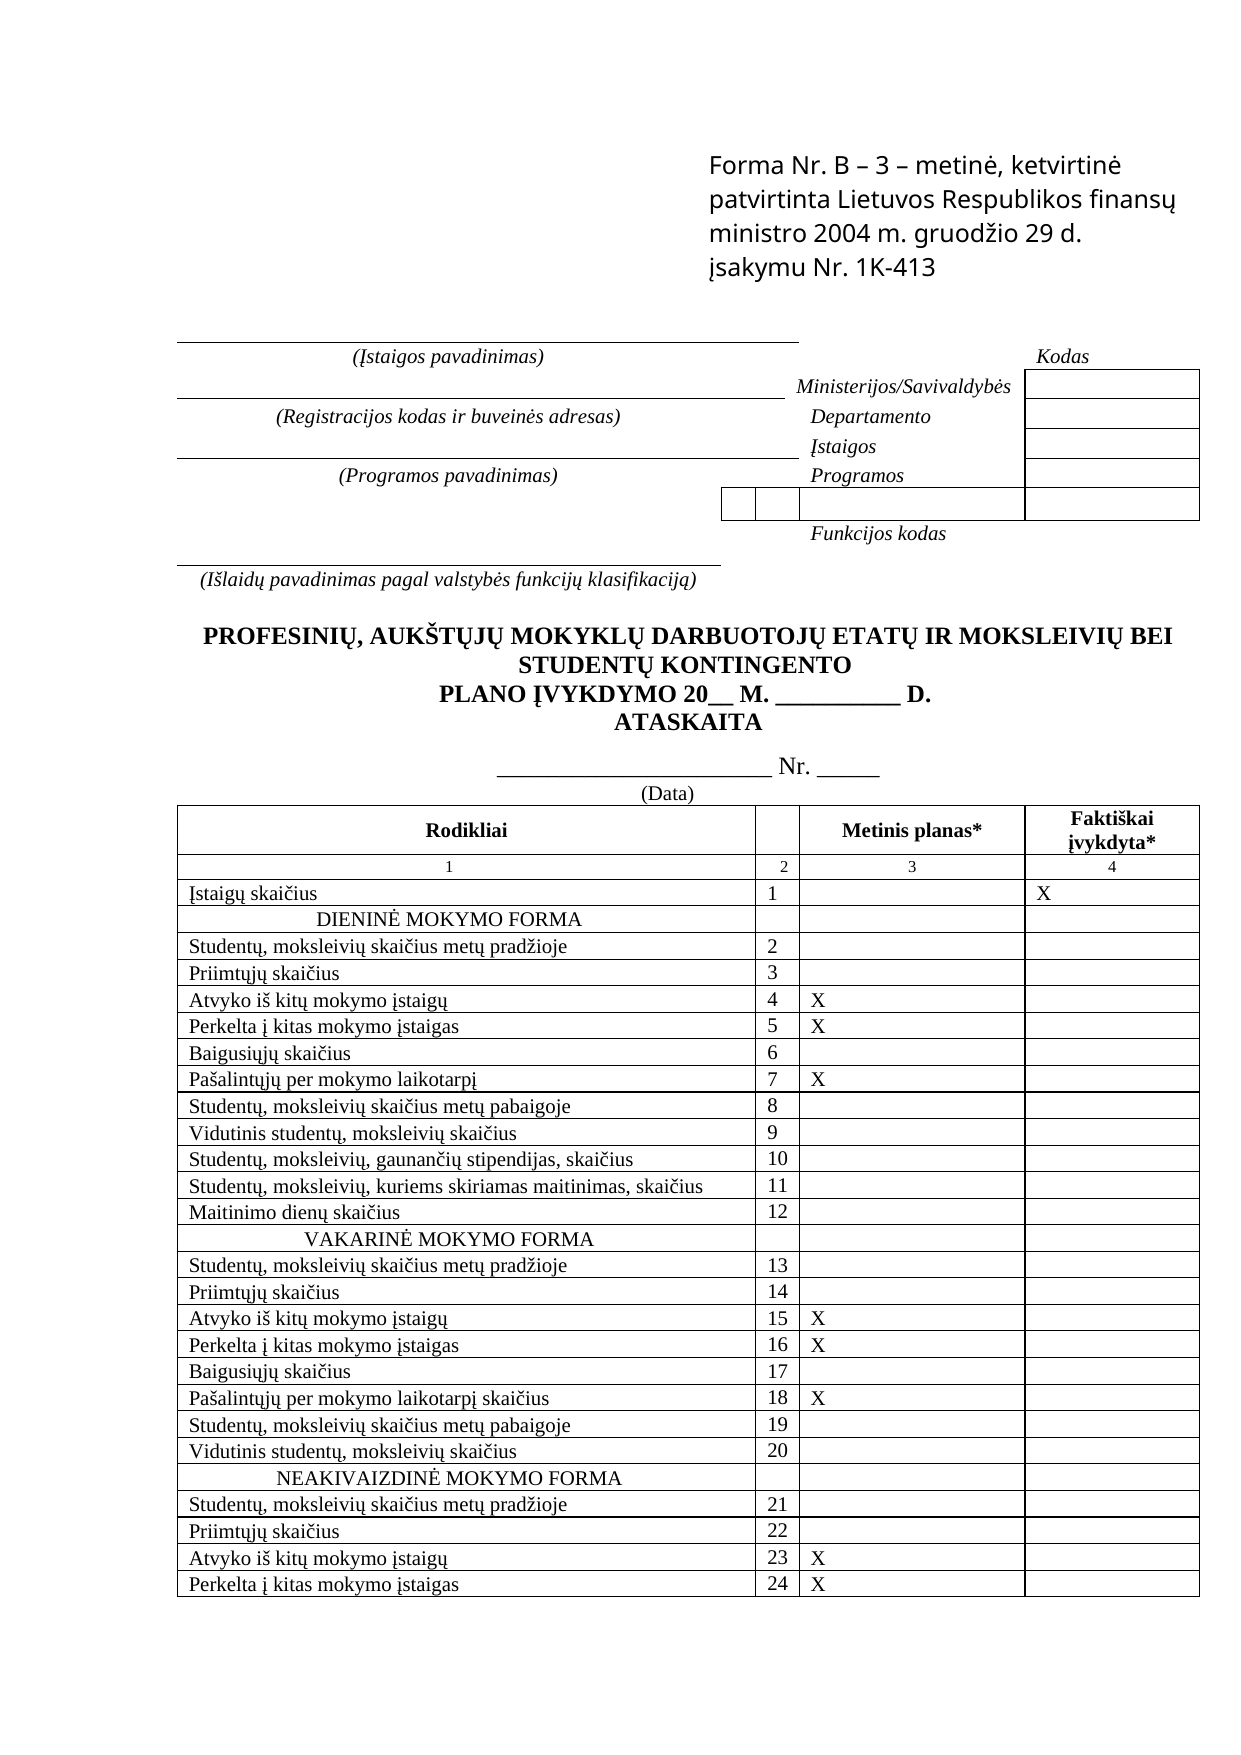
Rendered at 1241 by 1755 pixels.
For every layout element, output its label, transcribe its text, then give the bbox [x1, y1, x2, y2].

table_cell 18 [756, 1385, 799, 1410]
table_cell [1026, 1093, 1199, 1118]
table_cell [1026, 986, 1199, 1012]
table_cell X [1026, 880, 1199, 905]
table_cell [177, 520, 721, 565]
table_cell 11 [756, 1172, 799, 1198]
table_cell X [800, 1305, 1024, 1330]
table_cell [800, 1225, 1024, 1251]
table_cell [756, 398, 799, 428]
table_cell [1026, 1358, 1199, 1383]
table_cell DIENINĖ MOKYMO FORMA [178, 906, 721, 932]
table_cell [721, 1119, 755, 1144]
table_cell [721, 1491, 755, 1516]
table_cell [721, 1093, 755, 1118]
table_cell 3 [800, 855, 1024, 879]
table_cell [756, 591, 799, 616]
table_cell Ministerijos/Savivaldybės [785, 369, 1024, 398]
table_cell [721, 343, 756, 368]
table_cell Rodikliai [178, 806, 755, 854]
table_cell Įstaigų skaičius [178, 880, 721, 905]
table_cell [721, 399, 756, 428]
table_cell [800, 933, 1024, 958]
table_cell [721, 1278, 755, 1304]
table_cell NEAKIVAIZDINĖ MOKYMO FORMA [178, 1464, 721, 1490]
table_cell [721, 1464, 755, 1490]
table_cell [721, 880, 755, 905]
table_cell X [800, 1013, 1024, 1038]
table_cell X [800, 1385, 1024, 1410]
table_cell Programos [799, 458, 1024, 487]
table_cell [800, 1278, 1024, 1304]
table_cell [1026, 1544, 1199, 1569]
table_cell [1026, 1305, 1199, 1330]
table_cell Perkelta į kitas mokymo įstaigas [178, 1571, 721, 1596]
table_cell [1026, 1491, 1199, 1516]
table_cell Departamento [799, 398, 1024, 428]
table_cell Priimtųjų skaičius [178, 960, 721, 985]
table_cell Vidutinis studentų, moksleivių skaičius [178, 1119, 721, 1144]
table_cell [721, 428, 756, 458]
table_cell [1026, 1438, 1199, 1463]
table_cell [177, 591, 721, 616]
table_cell Vidutinis studentų, moksleivių skaičius [178, 1438, 721, 1463]
table_cell (Registracijos kodas ir buveinės adresas) [177, 399, 721, 428]
table_cell [721, 1358, 755, 1383]
table_cell 22 [756, 1518, 799, 1543]
table_cell [800, 488, 1024, 520]
table_cell [177, 428, 721, 458]
table_cell [1025, 565, 1199, 591]
table_cell Atvyko iš kitų mokymo įstaigų [178, 1305, 721, 1330]
table_cell [1026, 1199, 1199, 1224]
table_cell 14 [756, 1278, 799, 1304]
table_cell Perkelta į kitas mokymo įstaigas [178, 1013, 721, 1038]
table_cell [1025, 780, 1199, 804]
table_cell [1026, 1252, 1199, 1277]
table_cell [721, 1146, 755, 1171]
table_cell [721, 906, 755, 932]
table_cell [721, 855, 755, 879]
table_cell X [800, 1544, 1024, 1569]
table_cell [1026, 1331, 1199, 1357]
table_cell [800, 1199, 1024, 1224]
table_header [177, 318, 721, 342]
table_cell [756, 369, 785, 398]
table_cell Studentų, moksleivių skaičius metų pabaigoje [178, 1411, 721, 1437]
table_cell 13 [756, 1252, 799, 1277]
table_cell [799, 591, 1025, 616]
table_cell [721, 1385, 755, 1410]
table_cell 21 [756, 1491, 799, 1516]
table_cell [756, 565, 799, 591]
table_cell [800, 1146, 1024, 1171]
table_cell 24 [756, 1571, 799, 1596]
table_cell (Data) [177, 780, 721, 804]
table_cell PROFESINIŲ, AUKŠTŲJŲ MOKYKLŲ DARBUOTOJŲ ETATŲ IR MOKSLEIVIŲ BEI STUDENTŲ KONTINGENTO PLANO ĮVYKDYMO 20__ M. __________ D. ATASKAITA [177, 616, 1199, 742]
table_cell [721, 459, 756, 487]
table_cell [800, 1358, 1024, 1383]
table_cell (Įstaigos pavadinimas) [177, 343, 721, 368]
table_cell Baigusiųjų skaičius [178, 1358, 721, 1383]
table_cell 16 [756, 1331, 799, 1357]
table_cell [1026, 1385, 1199, 1410]
table_cell 1 [178, 855, 721, 879]
table_cell 2 [756, 855, 799, 879]
table_cell X [800, 986, 1024, 1012]
table_cell [1026, 1225, 1199, 1251]
table_cell [722, 488, 755, 520]
table_cell [1026, 1039, 1199, 1065]
table_cell Maitinimo dienų skaičius [178, 1199, 721, 1224]
table_cell [721, 565, 756, 591]
table_cell [800, 1252, 1024, 1277]
text ministro 2004 m. gruodžio 29 d. [177, 216, 1181, 250]
table_cell X [800, 1066, 1024, 1091]
table_cell [799, 565, 1025, 591]
table_cell [800, 1039, 1024, 1065]
table_cell [721, 521, 756, 565]
table_cell [177, 369, 721, 398]
table_cell [1026, 1464, 1199, 1490]
table_cell [1026, 933, 1199, 958]
table_cell X [800, 1571, 1024, 1596]
table_cell (Išlaidų pavadinimas pagal valstybės funkcijų klasifikaciją) [177, 566, 721, 591]
table_cell [721, 1066, 755, 1091]
table_cell [1026, 459, 1199, 487]
table_header [756, 318, 799, 342]
table_cell [1026, 1518, 1199, 1543]
table_cell [1026, 906, 1199, 932]
table_cell [800, 1518, 1024, 1543]
table_cell [800, 1119, 1024, 1144]
table_header [721, 318, 756, 342]
table_cell [756, 906, 799, 932]
table_cell 4 [1026, 855, 1199, 879]
table_cell 4 [756, 986, 799, 1012]
table_cell [721, 1411, 755, 1437]
table_cell [721, 986, 755, 1012]
table_cell 17 [756, 1358, 799, 1383]
table_cell 1 [756, 880, 799, 905]
table_cell Atvyko iš kitų mokymo įstaigų [178, 986, 721, 1012]
table_cell [800, 1093, 1024, 1118]
table_cell 15 [756, 1305, 799, 1330]
table_cell [721, 1305, 755, 1330]
table_cell [756, 1464, 799, 1490]
table_cell 5 [756, 1013, 799, 1038]
table_cell [721, 1013, 755, 1038]
table_cell [721, 1544, 755, 1569]
table_cell [800, 960, 1024, 985]
table_cell [721, 1199, 755, 1224]
table_cell [1026, 960, 1199, 985]
table_cell [721, 933, 755, 958]
table_cell [756, 521, 799, 565]
table_cell Atvyko iš kitų mokymo įstaigų [178, 1544, 721, 1569]
table_cell 8 [756, 1093, 799, 1118]
table_cell Studentų, moksleivių, kuriems skiriamas maitinimas, skaičius [178, 1172, 721, 1198]
table_cell 19 [756, 1411, 799, 1437]
table_cell [756, 806, 799, 854]
table_cell [1026, 1066, 1199, 1091]
table_cell [799, 780, 1025, 804]
table_cell [756, 488, 799, 520]
table_cell X [800, 1331, 1024, 1357]
table_header [799, 318, 1025, 342]
table_cell [721, 1172, 755, 1198]
table_cell Studentų, moksleivių skaičius metų pradžioje [178, 1491, 721, 1516]
table_cell [721, 1518, 755, 1543]
table_cell Kodas [1025, 342, 1199, 368]
table_cell [756, 428, 799, 458]
table_cell [1026, 399, 1199, 428]
table_cell Perkelta į kitas mokymo įstaigas [178, 1331, 721, 1357]
table_cell [721, 1039, 755, 1065]
table_cell [800, 906, 1024, 932]
table_cell [1025, 521, 1199, 565]
table_cell [721, 369, 756, 398]
table_cell [800, 1172, 1024, 1198]
table_cell 2 [756, 933, 799, 958]
text Forma Nr. B – 3 – metinė, ketvirtinė [177, 148, 1181, 182]
table_cell [721, 591, 756, 616]
table_cell [800, 1491, 1024, 1516]
table_cell Metinis planas* [800, 806, 1024, 854]
table_cell [721, 1571, 755, 1596]
table_cell VAKARINĖ MOKYMO FORMA [178, 1225, 721, 1251]
table_cell [1026, 1119, 1199, 1144]
table_cell [800, 1411, 1024, 1437]
table_cell [756, 780, 799, 804]
table_cell 9 [756, 1119, 799, 1144]
table_cell Įstaigos [799, 428, 1024, 458]
table_cell [799, 342, 1025, 368]
table_cell [756, 343, 799, 368]
table_cell Faktiškai įvykdyta* [1026, 806, 1199, 854]
table_cell Studentų, moksleivių skaičius metų pradžioje [178, 933, 721, 958]
table_cell [1025, 591, 1199, 616]
table_cell [1026, 1172, 1199, 1198]
table_cell [756, 1225, 799, 1251]
text įsakymu Nr. 1K-413 [177, 250, 1181, 284]
table_cell 7 [756, 1066, 799, 1091]
table_cell [1026, 1146, 1199, 1171]
table_cell [1026, 1278, 1199, 1304]
table_cell Studentų, moksleivių skaičius metų pradžioje [178, 1252, 721, 1277]
table_cell [1026, 1411, 1199, 1437]
table_cell 6 [756, 1039, 799, 1065]
table_cell 20 [756, 1438, 799, 1463]
table_cell [800, 1464, 1024, 1490]
table_cell 12 [756, 1199, 799, 1224]
table_cell [721, 1438, 755, 1463]
table_cell [1026, 488, 1199, 520]
text patvirtinta Lietuvos Respublikos finansų [177, 182, 1181, 216]
table_cell [721, 780, 756, 804]
table_cell Studentų, moksleivių skaičius metų pabaigoje [178, 1093, 721, 1118]
table_cell [756, 459, 799, 487]
table_cell Studentų, moksleivių, gaunančių stipendijas, skaičius [178, 1146, 721, 1171]
table_cell [1026, 1013, 1199, 1038]
table_cell [1026, 370, 1199, 398]
table_cell 23 [756, 1544, 799, 1569]
table_cell [800, 1438, 1024, 1463]
table_cell (Programos pavadinimas) [177, 459, 721, 487]
table_cell [721, 1331, 755, 1357]
table_header [1025, 318, 1199, 342]
table_cell Baigusiųjų skaičius [178, 1039, 721, 1065]
table_cell [721, 1225, 755, 1251]
table_cell Priimtųjų skaičius [178, 1278, 721, 1304]
table_cell Funkcijos kodas [799, 521, 1025, 565]
table_cell [721, 960, 755, 985]
table_cell [1026, 429, 1199, 458]
table_cell Priimtųjų skaičius [178, 1518, 721, 1543]
table_cell 3 [756, 960, 799, 985]
table_cell [721, 1252, 755, 1277]
table_cell [177, 487, 721, 520]
table_cell [800, 880, 1024, 905]
table_cell 10 [756, 1146, 799, 1171]
table_cell ______________________ Nr. _____ [177, 742, 1199, 779]
table_cell Pašalintųjų per mokymo laikotarpį skaičius [178, 1385, 721, 1410]
table_cell Pašalintųjų per mokymo laikotarpį [178, 1066, 721, 1091]
table_cell [1026, 1571, 1199, 1596]
